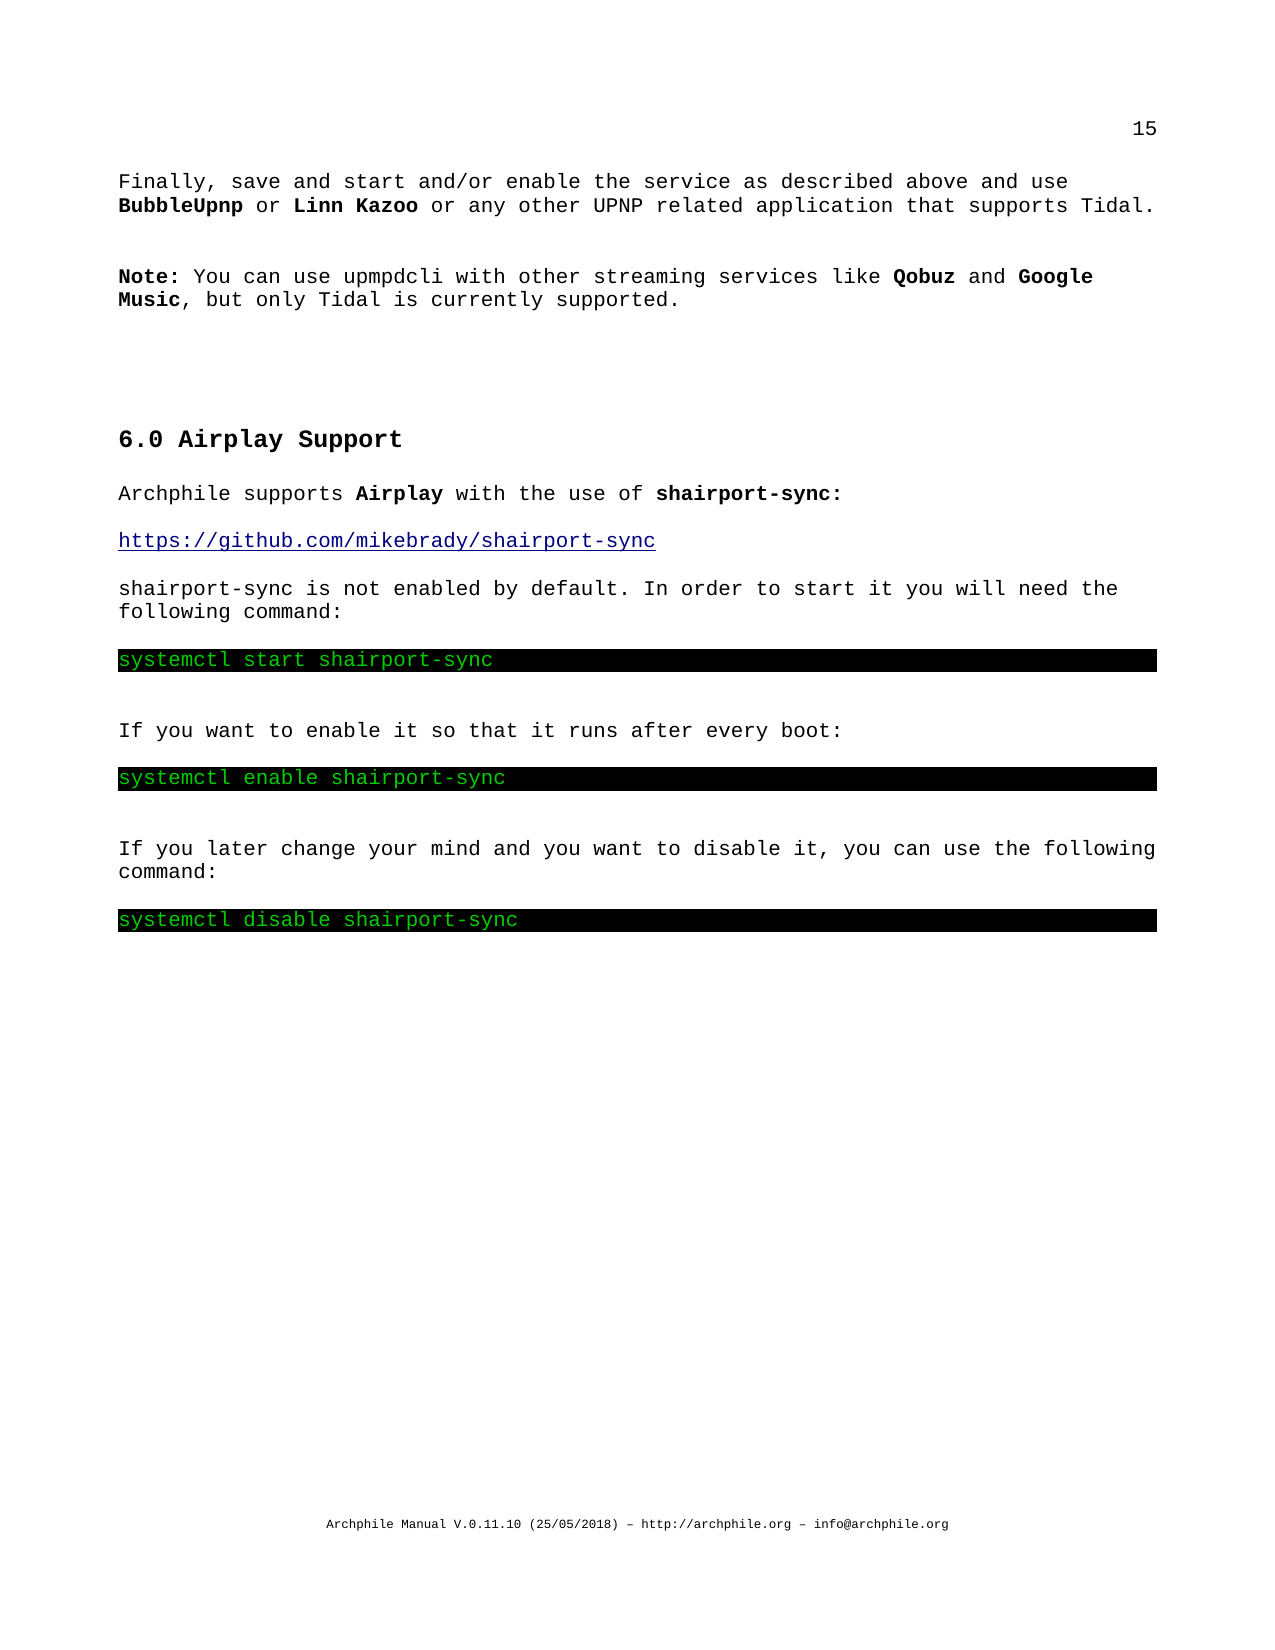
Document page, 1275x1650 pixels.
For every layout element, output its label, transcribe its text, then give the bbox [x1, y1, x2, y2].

text Archphile supports Airplay with the use of shairport-sync: [118, 483, 1157, 507]
text systemctl enable shairport-sync [118, 767, 1157, 791]
text systemctl start shairport-sync [118, 649, 1157, 672]
text 6.0 Airplay Support [118, 426, 1157, 455]
text Finally, save and start and/or enable the service as described above and use BubbleUpnp or Linn Kazoo or any other UPNP related application that supports Tidal. [118, 171, 1157, 218]
text shairport-sync is not enabled by default. In order to start it you will need the following command: [118, 578, 1157, 625]
text Note: You can use upmpdcli with other streaming services like Qobuz and Google Music, but only Tidal is currently supported. [118, 266, 1157, 313]
text If you want to enable it so that it runs after every boot: [118, 719, 1157, 743]
text https://github.com/mikebrady/shairport-sync [118, 530, 1157, 554]
text If you later change your mind and you want to disable it, you can use the following command: [118, 838, 1157, 885]
text systemctl disable shairport-sync [118, 909, 1157, 932]
